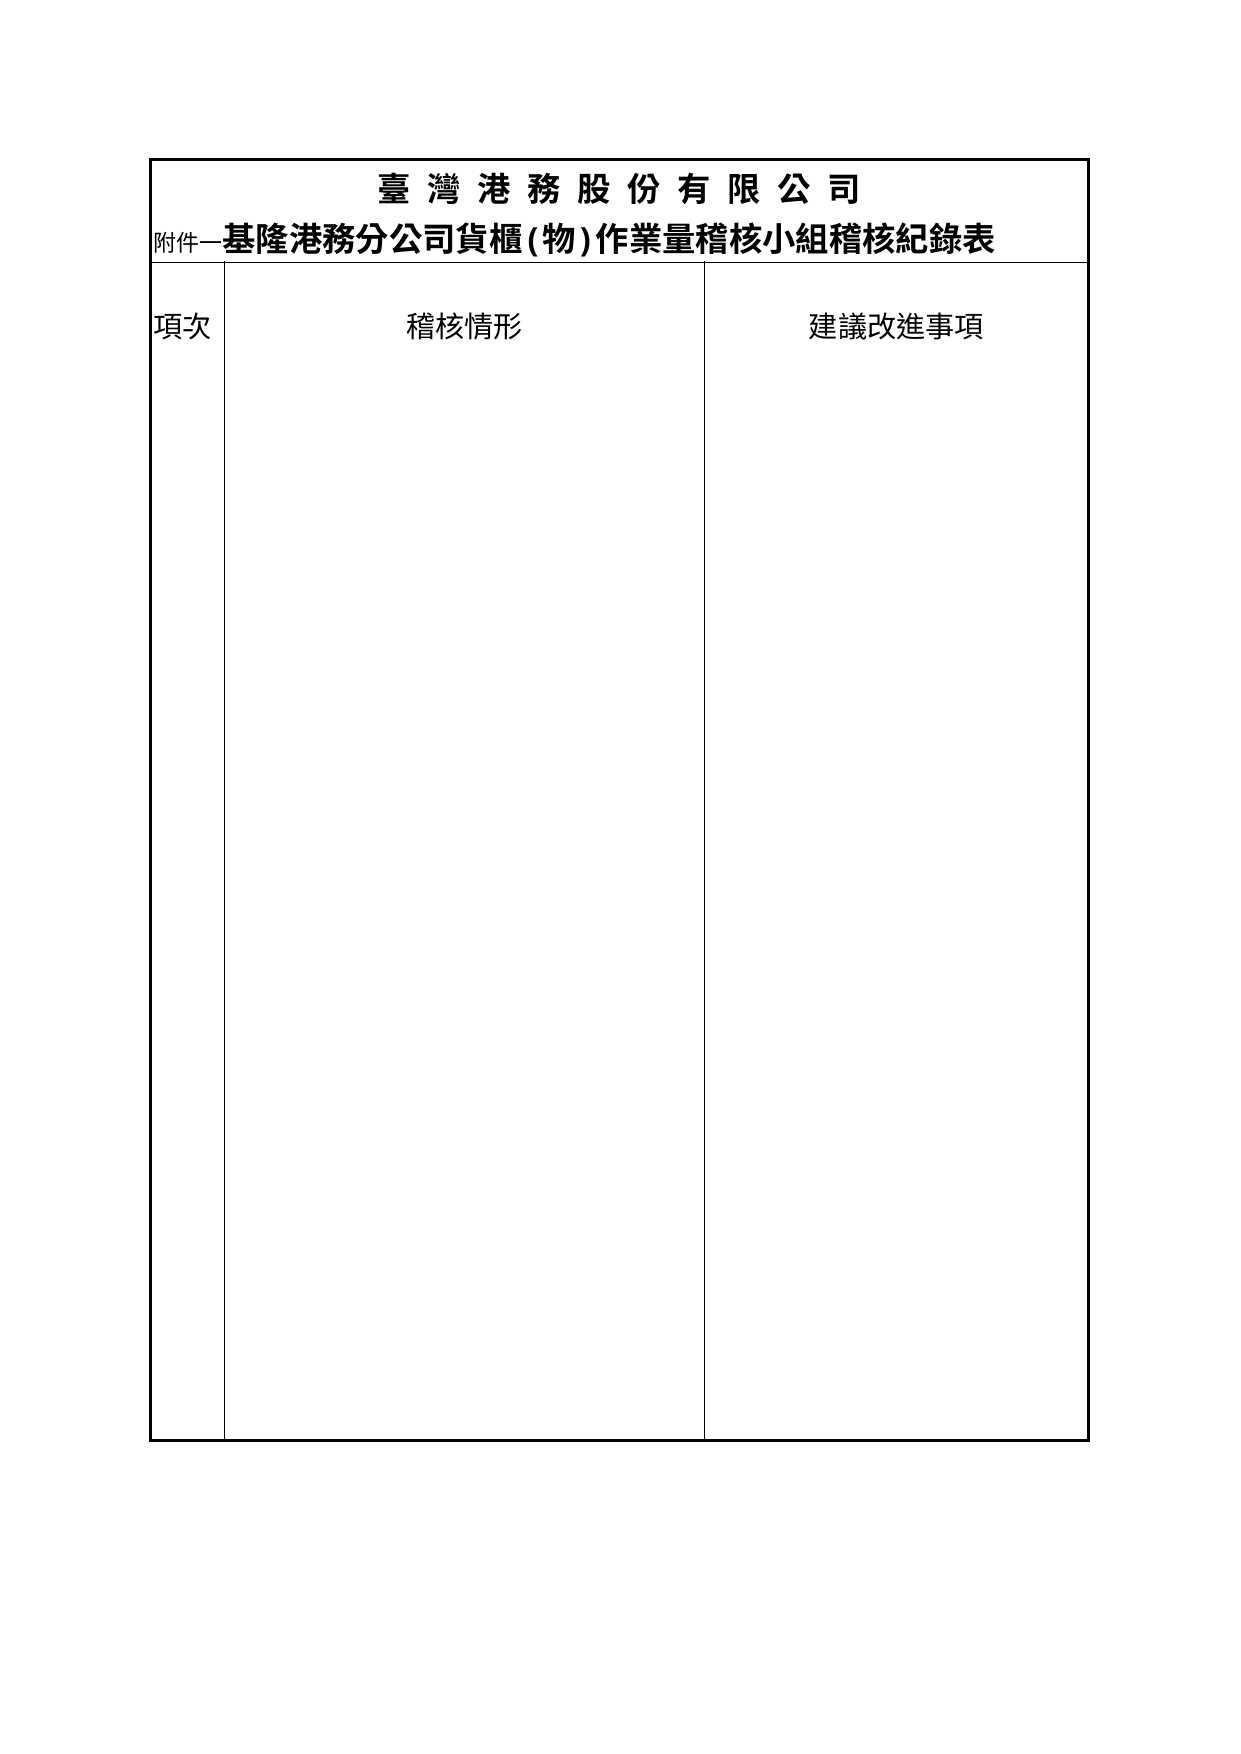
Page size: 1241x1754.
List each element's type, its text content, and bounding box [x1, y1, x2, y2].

table_cell 項次 [152, 263, 224, 1439]
table_header 臺 灣 港 務 股 份 有 限 公 司 附件一基隆港務分公司貨櫃(物)作業量稽核小組稽核紀錄表 [152, 161, 1087, 261]
table_cell 建議改進事項 [705, 263, 1087, 1439]
table_cell 稽核情形 [225, 263, 704, 1439]
